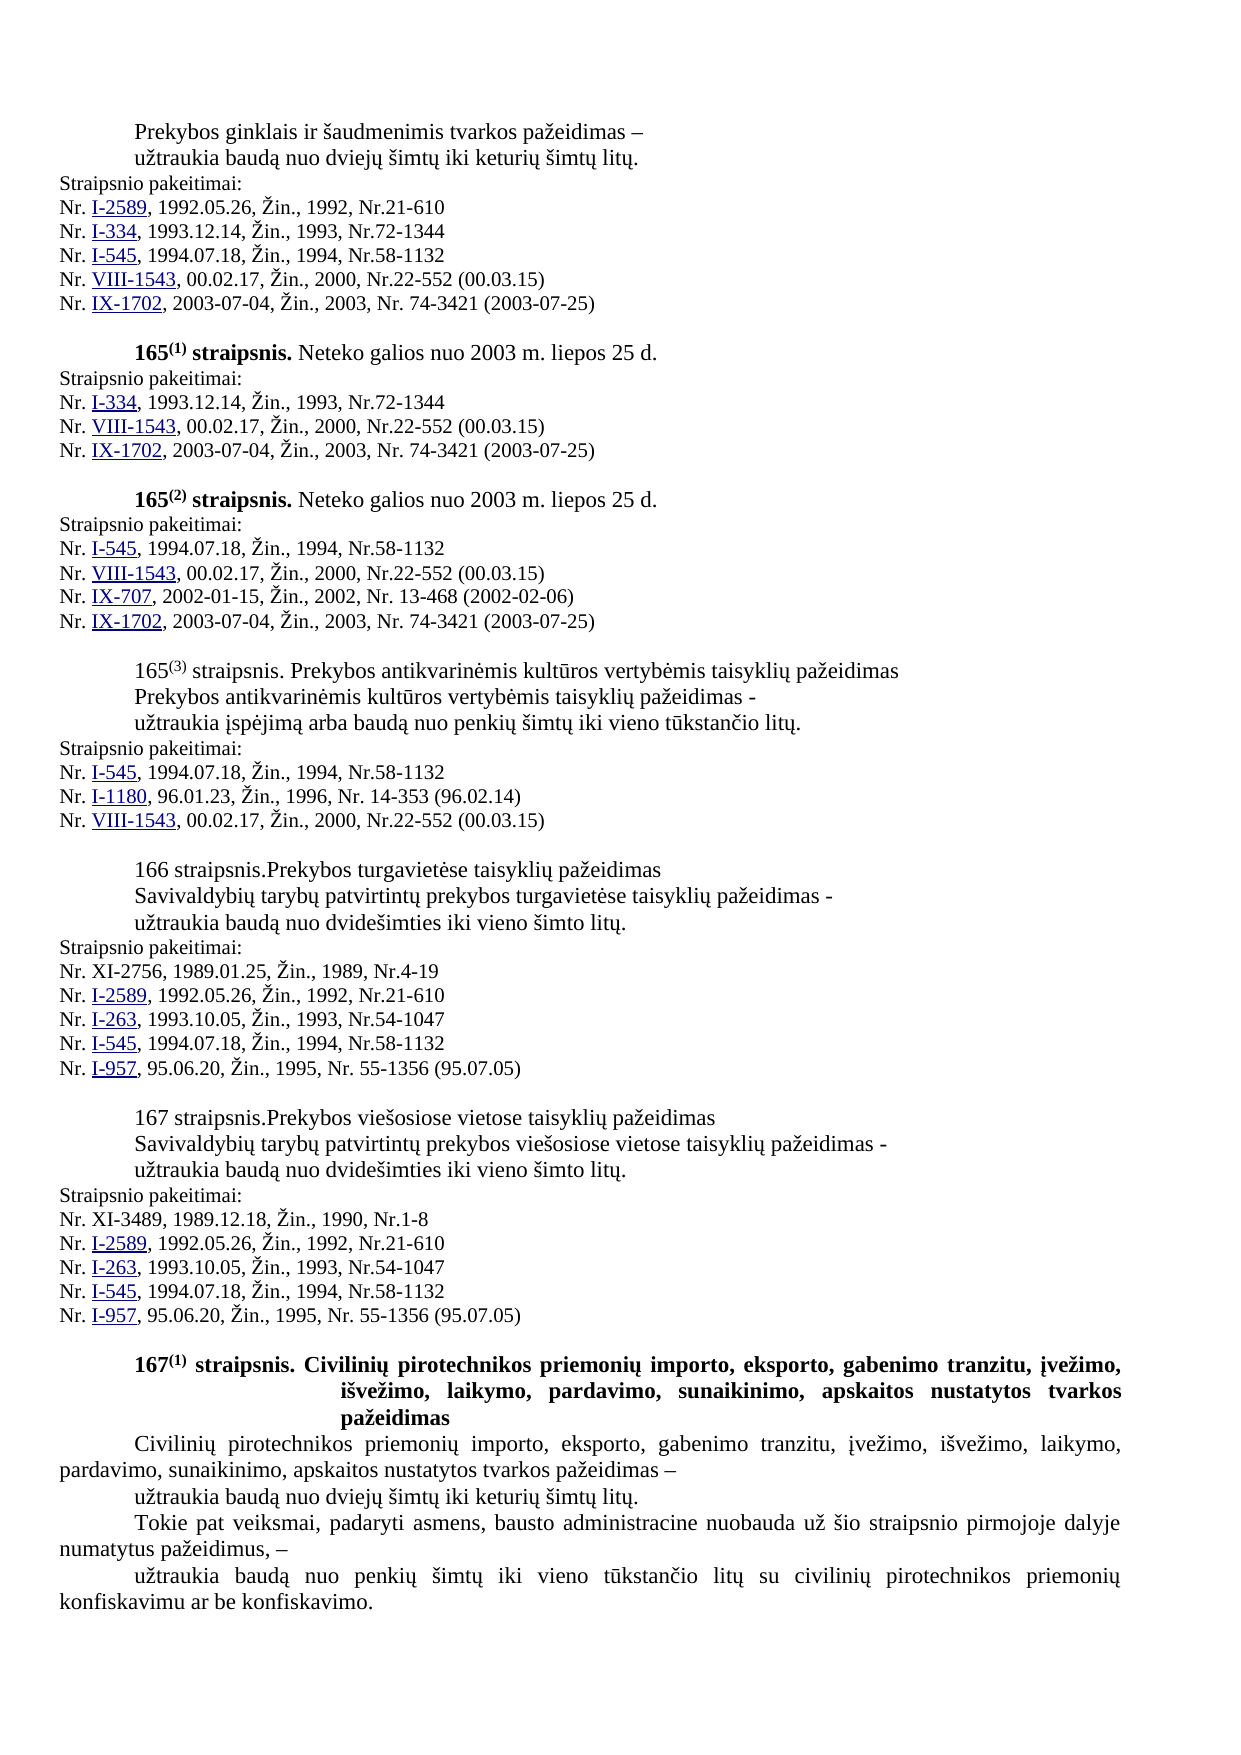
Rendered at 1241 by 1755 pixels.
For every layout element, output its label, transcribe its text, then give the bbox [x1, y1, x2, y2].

text užtraukia baudą nuo dvidešimties iki vieno šimto litų. [59, 1156, 1122, 1183]
text Prekybos antikvarinėmis kultūros vertybėmis taisyklių pažeidimas - [59, 683, 1122, 709]
text Straipsnio pakeitimai: [59, 512, 1122, 536]
text Nr. I-545, 1994.07.18, Žin., 1994, Nr.58-1132 [59, 760, 1122, 784]
text Nr. I-2589, 1992.05.26, Žin., 1992, Nr.21-610 [59, 195, 1122, 219]
text Nr. I-957, 95.06.20, Žin., 1995, Nr. 55-1356 (95.07.05) [59, 1303, 1122, 1327]
text Nr. IX-1702, 2003-07-04, Žin., 2003, Nr. 74-3421 (2003-07-25) [59, 291, 1122, 315]
text Nr. I-545, 1994.07.18, Žin., 1994, Nr.58-1132 [59, 1031, 1122, 1055]
text Nr. VIII-1543, 00.02.17, Žin., 2000, Nr.22-552 (00.03.15) [59, 808, 1122, 832]
text 167 straipsnis.Prekybos viešosiose vietose taisyklių pažeidimas [59, 1103, 1122, 1130]
text 166 straipsnis.Prekybos turgavietėse taisyklių pažeidimas [59, 856, 1122, 882]
text 165(3) straipsnis. Prekybos antikvarinėmis kultūros vertybėmis taisyklių pažeidimas [134, 657, 1122, 683]
text Straipsnio pakeitimai: [59, 1183, 1122, 1207]
text Nr. I-2589, 1992.05.26, Žin., 1992, Nr.21-610 [59, 1231, 1122, 1255]
text Nr. IX-707, 2002-01-15, Žin., 2002, Nr. 13-468 (2002-02-06) [59, 584, 1122, 608]
text Nr. I-1180, 96.01.23, Žin., 1996, Nr. 14-353 (96.02.14) [59, 784, 1122, 808]
text Straipsnio pakeitimai: [59, 171, 1122, 195]
text Straipsnio pakeitimai: [59, 366, 1122, 390]
text Straipsnio pakeitimai: [59, 736, 1122, 760]
text užtraukia baudą nuo dvidešimties iki vieno šimto litų. [59, 909, 1122, 935]
text Prekybos ginklais ir šaudmenimis tvarkos pažeidimas – [59, 118, 1122, 144]
text Nr. I-263, 1993.10.05, Žin., 1993, Nr.54-1047 [59, 1255, 1122, 1279]
text užtraukia įspėjimą arba baudą nuo penkių šimtų iki vieno tūkstančio litų. [59, 709, 1122, 736]
text užtraukia baudą nuo dviejų šimtų iki keturių šimtų litų. [59, 144, 1122, 171]
text užtraukia baudą nuo dviejų šimtų iki keturių šimtų litų. [59, 1483, 1122, 1509]
text Nr. I-334, 1993.12.14, Žin., 1993, Nr.72-1344 [59, 219, 1122, 243]
text Nr. I-263, 1993.10.05, Žin., 1993, Nr.54-1047 [59, 1007, 1122, 1031]
text Nr. VIII-1543, 00.02.17, Žin., 2000, Nr.22-552 (00.03.15) [59, 267, 1122, 291]
text 167(1) straipsnis. Civilinių pirotechnikos priemonių importo, eksporto, gabenimo tranzitu, įvežimo, išvežimo, laikymo, pardavimo, sunaikinimo, apskaitos nustatytos tvarkos pažeidimas [134, 1351, 1122, 1430]
text Straipsnio pakeitimai: [59, 935, 1122, 959]
text Civilinių pirotechnikos priemonių importo, eksporto, gabenimo tranzitu, įvežimo, išvežimo, laikymo, pardavimo, sunaikinimo, apskaitos nustatytos tvarkos pažeidimas – [59, 1430, 1122, 1483]
text užtraukia baudą nuo penkių šimtų iki vieno tūkstančio litų su civilinių pirotechnikos priemonių konfiskavimu ar be konfiskavimo. [59, 1562, 1122, 1614]
text Tokie pat veiksmai, padaryti asmens, bausto administracine nuobauda už šio straipsnio pirmojoje dalyje numatytus pažeidimus, – [59, 1509, 1122, 1562]
text 165(2) straipsnis. Neteko galios nuo 2003 m. liepos 25 d. [59, 486, 1122, 512]
text Savivaldybių tarybų patvirtintų prekybos turgavietėse taisyklių pažeidimas - [59, 882, 1122, 909]
text Nr. VIII-1543, 00.02.17, Žin., 2000, Nr.22-552 (00.03.15) [59, 560, 1122, 584]
text 165(1) straipsnis. Neteko galios nuo 2003 m. liepos 25 d. [59, 339, 1122, 366]
text Nr. IX-1702, 2003-07-04, Žin., 2003, Nr. 74-3421 (2003-07-25) [59, 438, 1122, 462]
text Nr. I-545, 1994.07.18, Žin., 1994, Nr.58-1132 [59, 243, 1122, 267]
text Nr. VIII-1543, 00.02.17, Žin., 2000, Nr.22-552 (00.03.15) [59, 414, 1122, 438]
text Nr. I-334, 1993.12.14, Žin., 1993, Nr.72-1344 [59, 390, 1122, 414]
text Savivaldybių tarybų patvirtintų prekybos viešosiose vietose taisyklių pažeidimas - [59, 1130, 1122, 1156]
text Nr. XI-2756, 1989.01.25, Žin., 1989, Nr.4-19 [59, 959, 1122, 983]
text Nr. XI-3489, 1989.12.18, Žin., 1990, Nr.1-8 [59, 1207, 1122, 1231]
text Nr. I-957, 95.06.20, Žin., 1995, Nr. 55-1356 (95.07.05) [59, 1055, 1122, 1079]
text Nr. I-2589, 1992.05.26, Žin., 1992, Nr.21-610 [59, 983, 1122, 1007]
text Nr. I-545, 1994.07.18, Žin., 1994, Nr.58-1132 [59, 1279, 1122, 1303]
text Nr. IX-1702, 2003-07-04, Žin., 2003, Nr. 74-3421 (2003-07-25) [59, 608, 1122, 633]
text Nr. I-545, 1994.07.18, Žin., 1994, Nr.58-1132 [59, 536, 1122, 560]
